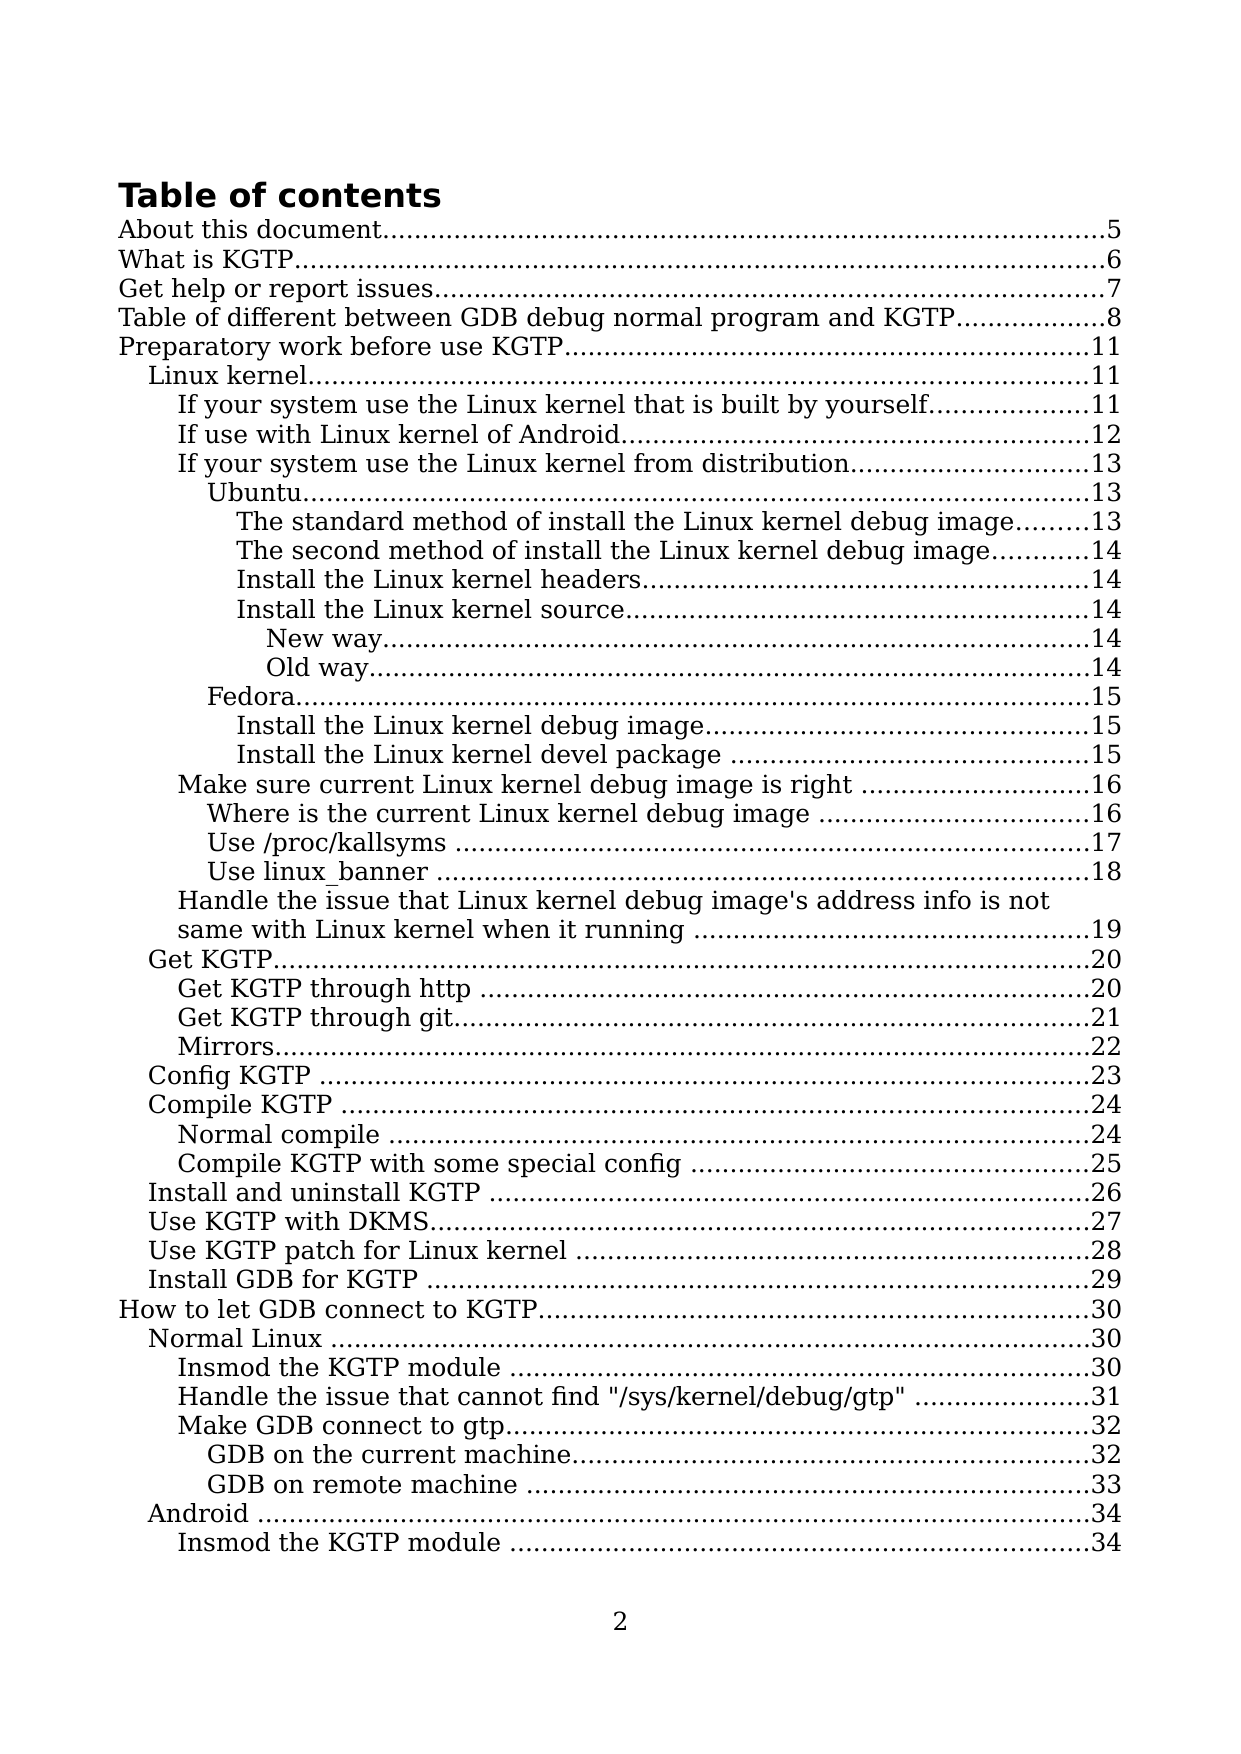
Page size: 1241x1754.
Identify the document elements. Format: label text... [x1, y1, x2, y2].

text The standard method of install the Linux kernel debug image 13 [236, 507, 1122, 536]
text Get KGTP 20 [148, 945, 1122, 974]
text Ubuntu 13 [207, 478, 1122, 507]
text Get KGTP through http 20 [177, 974, 1122, 1003]
text About this document 5 [118, 216, 1122, 245]
text Old way 14 [266, 653, 1122, 682]
text Linux kernel 11 [148, 361, 1122, 391]
text Config KGTP 23 [148, 1061, 1122, 1091]
text Where is the current Linux kernel debug image 16 [207, 799, 1122, 828]
text Preparatory work before use KGTP 11 [118, 332, 1122, 361]
text Make sure current Linux kernel debug image is right 16 [177, 770, 1122, 799]
text If use with Linux kernel of Android 12 [177, 420, 1122, 449]
text Table of different between GDB debug normal program and KGTP 8 [118, 303, 1122, 332]
subtitle Table of contents [118, 177, 1122, 216]
text GDB on the current machine 32 [207, 1441, 1122, 1470]
text Use KGTP with DKMS 27 [148, 1207, 1122, 1236]
text Normal compile 24 [177, 1120, 1122, 1149]
text Fedora 15 [207, 682, 1122, 711]
text Make GDB connect to gtp 32 [177, 1411, 1122, 1441]
text Use linux_banner 18 [207, 857, 1122, 886]
text Handle the issue that Linux kernel debug image's address info is not same with Linux kernel when it running 19 [177, 886, 1122, 945]
text Install GDB for KGTP 29 [148, 1266, 1122, 1295]
text Insmod the KGTP module 34 [177, 1528, 1122, 1557]
text Use KGTP patch for Linux kernel 28 [148, 1236, 1122, 1266]
text Mirrors 22 [177, 1032, 1122, 1061]
text Handle the issue that cannot find "/sys/kernel/debug/gtp" 31 [177, 1382, 1122, 1411]
text Install the Linux kernel devel package 15 [236, 741, 1122, 770]
text GDB on remote machine 33 [207, 1470, 1122, 1499]
text Normal Linux 30 [148, 1324, 1122, 1353]
text Get KGTP through git 21 [177, 1003, 1122, 1032]
text New way 14 [266, 624, 1122, 653]
text Use /proc/kallsyms 17 [207, 828, 1122, 857]
text Android 34 [148, 1499, 1122, 1528]
text Install the Linux kernel source 14 [236, 595, 1122, 624]
text The second method of install the Linux kernel debug image 14 [236, 536, 1122, 566]
text How to let GDB connect to KGTP 30 [118, 1295, 1122, 1324]
text Install the Linux kernel debug image 15 [236, 711, 1122, 741]
text Compile KGTP with some special config 25 [177, 1149, 1122, 1178]
text Install and uninstall KGTP 26 [148, 1178, 1122, 1207]
text If your system use the Linux kernel that is built by yourself 11 [177, 391, 1122, 420]
text Install the Linux kernel headers 14 [236, 566, 1122, 595]
text Compile KGTP 24 [148, 1091, 1122, 1120]
text If your system use the Linux kernel from distribution 13 [177, 449, 1122, 478]
text Get help or report issues 7 [118, 274, 1122, 303]
text What is KGTP 6 [118, 245, 1122, 274]
text Insmod the KGTP module 30 [177, 1353, 1122, 1382]
